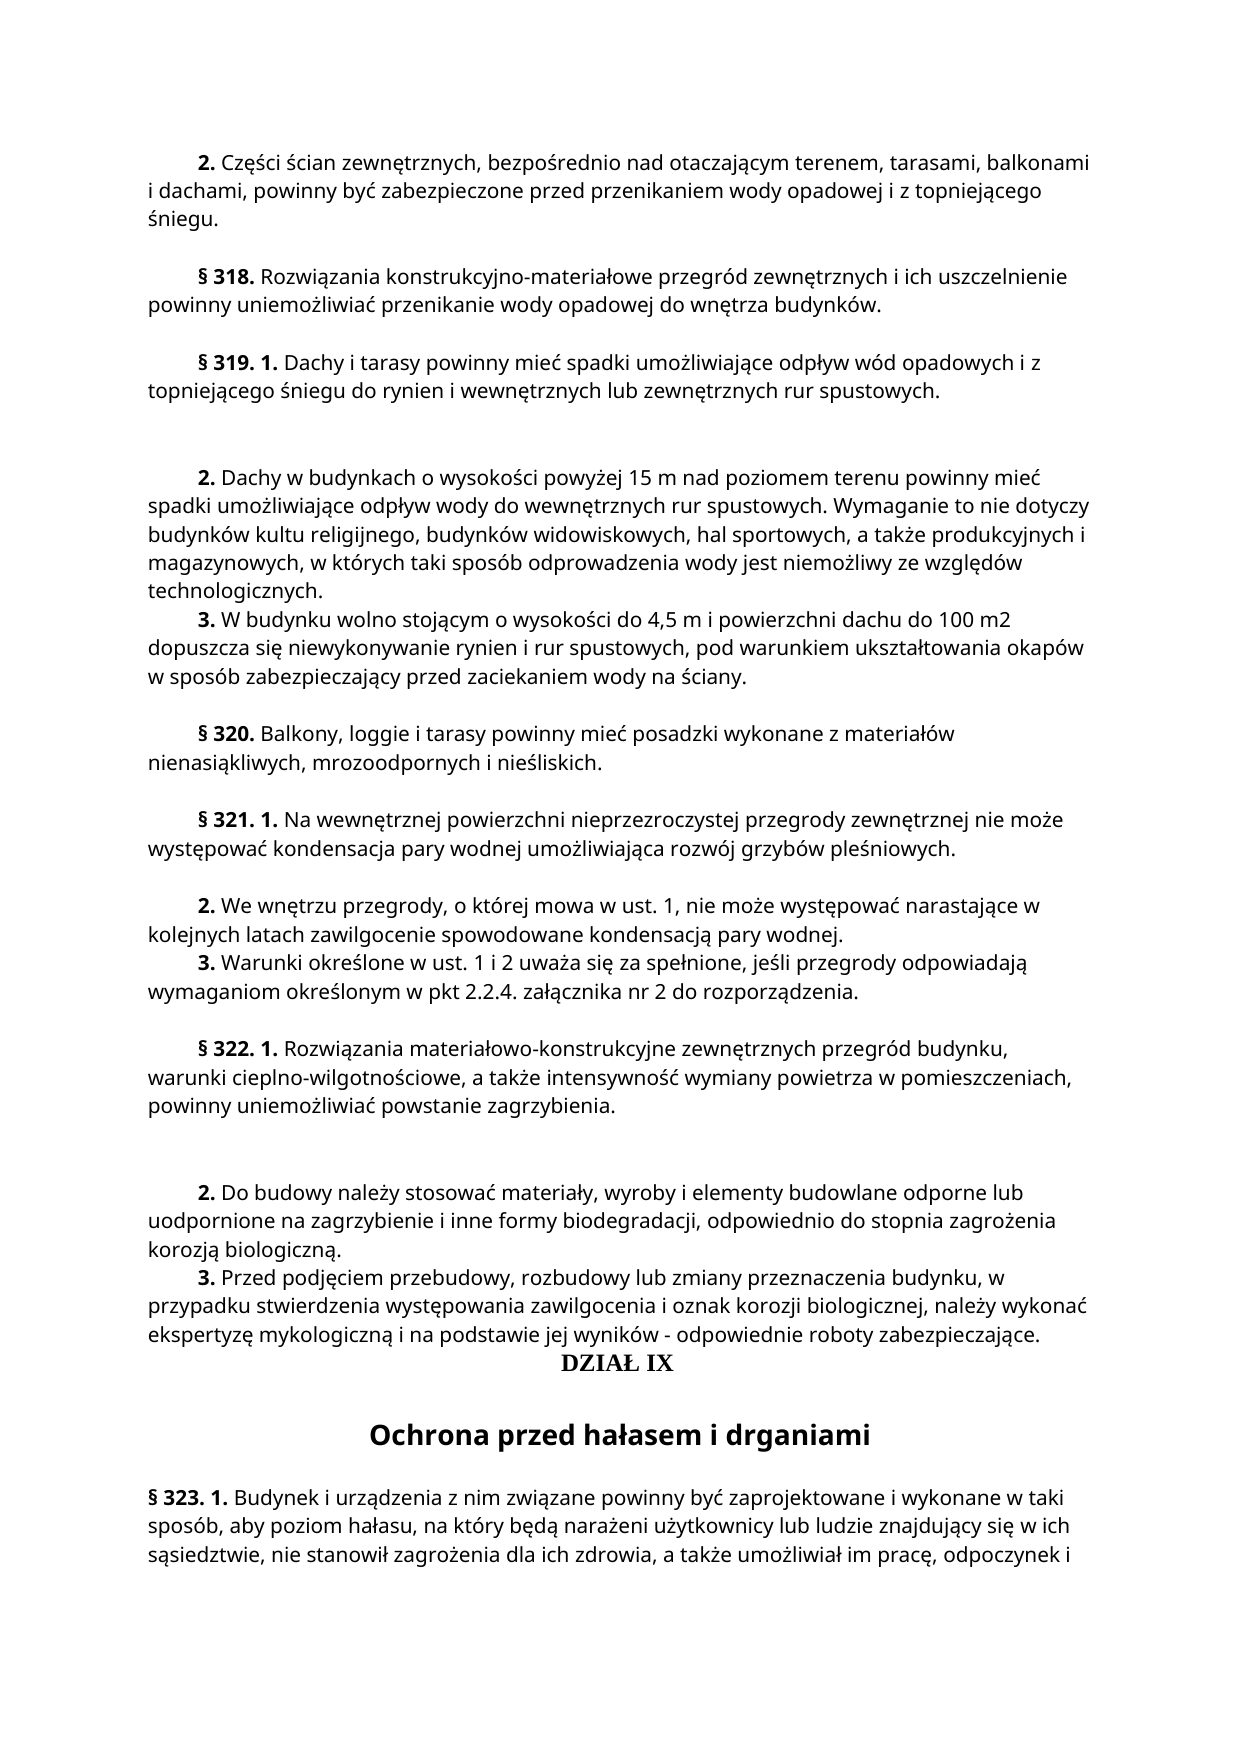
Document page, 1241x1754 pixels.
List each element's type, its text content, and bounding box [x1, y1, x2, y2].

text § 321. 1. Na wewnętrznej powierzchni nieprzezroczystej przegrody zewnętrznej nie może występować kondensacja pary wodnej umożliwiająca rozwój grzybów pleśniowych. [148, 806, 1093, 862]
text 3. Przed podjęciem przebudowy, rozbudowy lub zmiany przeznaczenia budynku, w przypadku stwierdzenia występowania zawilgocenia i oznak korozji biologicznej, należy wykonać ekspertyzę mykologiczną i na podstawie jej wyników - odpowiednie roboty zabezpieczające. [148, 1263, 1093, 1348]
text DZIAŁ IX [148, 1348, 1093, 1377]
text 3. Warunki określone w ust. 1 i 2 uważa się za spełnione, jeśli przegrody odpowiadają wymaganiom określonym w pkt 2.2.4. załącznika nr 2 do rozporządzenia. [148, 948, 1093, 1005]
text § 320. Balkony, loggie i tarasy powinny mieć posadzki wykonane z materiałów nienasiąkliwych, mrozoodpornych i nieśliskich. [148, 719, 1093, 776]
text 3. W budynku wolno stojącym o wysokości do 4,5 m i powierzchni dachu do 100 m2 dopuszcza się niewykonywanie rynien i rur spustowych, pod warunkiem ukształtowania okapów w sposób zabezpieczający przed zaciekaniem wody na ściany. [148, 605, 1093, 690]
text Ochrona przed hałasem i drganiami [148, 1377, 1093, 1454]
text § 322. 1. Rozwiązania materiałowo-konstrukcyjne zewnętrznych przegród budynku, warunki cieplno-wilgotnościowe, a także intensywność wymiany powietrza w pomieszczeniach, powinny uniemożliwiać powstanie zagrzybienia. [148, 1034, 1093, 1149]
text § 319. 1. Dachy i tarasy powinny mieć spadki umożliwiające odpływ wód opadowych i z topniejącego śniegu do rynien i wewnętrznych lub zewnętrznych rur spustowych. [148, 348, 1093, 434]
text 2. Części ścian zewnętrznych, bezpośrednio nad otaczającym terenem, tarasami, balkonami i dachami, powinny być zabezpieczone przed przenikaniem wody opadowej i z topniejącego śniegu. [148, 148, 1093, 233]
text 2. Do budowy należy stosować materiały, wyroby i elementy budowlane odporne lub uodpornione na zagrzybienie i inne formy biodegradacji, odpowiednio do stopnia zagrożenia korozją biologiczną. [148, 1178, 1093, 1263]
text 2. We wnętrzu przegrody, o której mowa w ust. 1, nie może występować narastające w kolejnych latach zawilgocenie spowodowane kondensacją pary wodnej. [148, 892, 1093, 948]
text 2. Dachy w budynkach o wysokości powyżej 15 m nad poziomem terenu powinny mieć spadki umożliwiające odpływ wody do wewnętrznych rur spustowych. Wymaganie to nie dotyczy budynków kultu religijnego, budynków widowiskowych, hal sportowych, a także produkcyjnych i magazynowych, w których taki sposób odprowadzenia wody jest niemożliwy ze względów technologicznych. [148, 463, 1093, 605]
text § 318. Rozwiązania konstrukcyjno-materiałowe przegród zewnętrznych i ich uszczelnienie powinny uniemożliwiać przenikanie wody opadowej do wnętrza budynków. [148, 262, 1093, 319]
text § 323. 1. Budynek i urządzenia z nim związane powinny być zaprojektowane i wykonane w taki sposób, aby poziom hałasu, na który będą narażeni użytkownicy lub ludzie znajdujący się w ich sąsiedztwie, nie stanowił zagrożenia dla ich zdrowia, a także umożliwiał im pracę, odpoczynek i [148, 1483, 1093, 1568]
